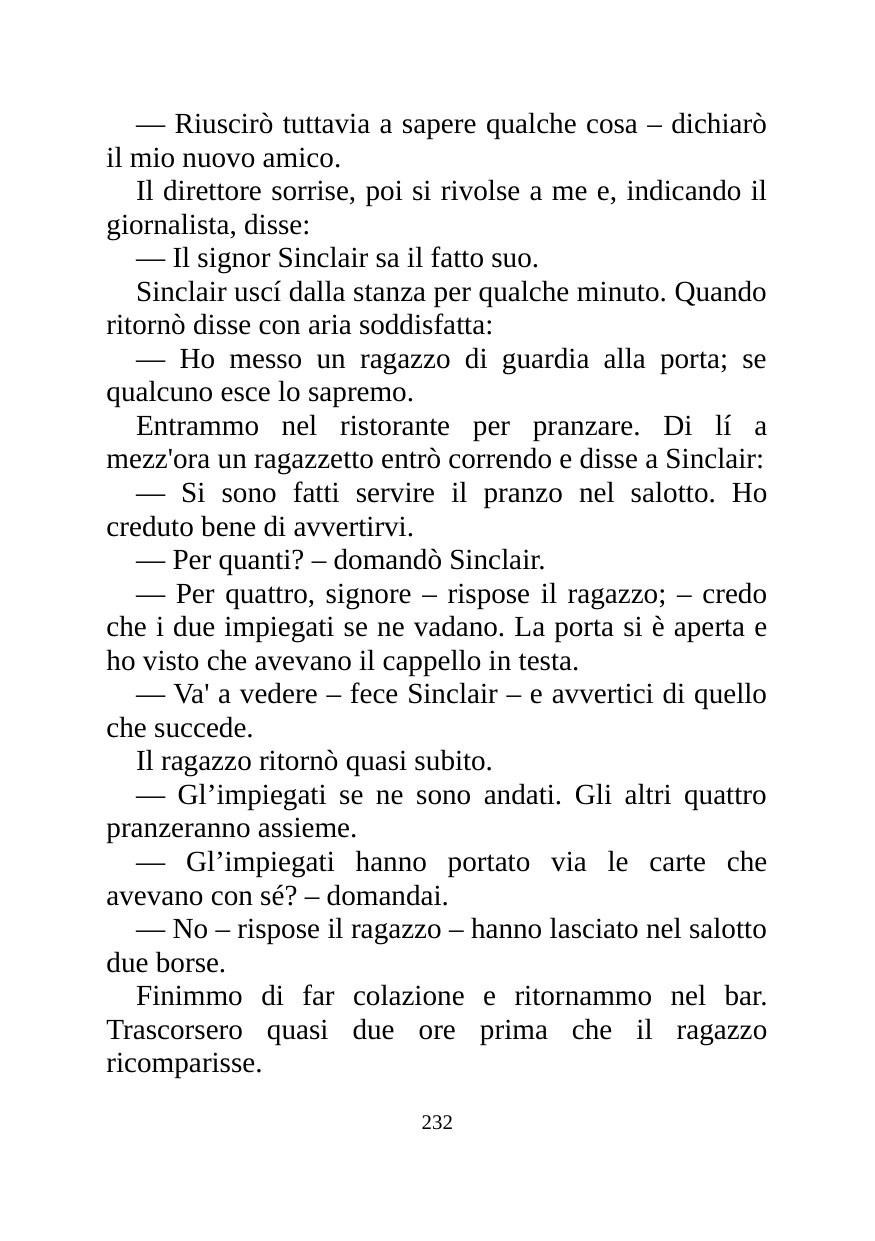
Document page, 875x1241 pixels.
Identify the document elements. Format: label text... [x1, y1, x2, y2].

text Il direttore sorrise, poi si rivolse a me e, indicando il giornalista, disse: [106, 173, 768, 240]
text — Per quattro, signore – rispose il ragazzo; – credo che i due impiegati se ne vadano. La porta si è aperta e ho visto che avevano il cappello in testa. [106, 576, 768, 676]
text — Si sono fatti servire il pranzo nel salotto. Ho creduto bene di avvertirvi. [106, 475, 768, 542]
text — Va' a vedere – fece Sinclair – e avvertici di quello che succede. [106, 676, 768, 743]
text Il ragazzo ritornò quasi subito. [106, 743, 768, 777]
text — Per quanti? – domandò Sinclair. [106, 542, 768, 576]
text — Il signor Sinclair sa il fatto suo. [106, 240, 768, 274]
text — Ho messo un ragazzo di guardia alla porta; se qualcuno esce lo sapremo. [106, 341, 768, 408]
text — Riuscirò tuttavia a sapere qualche cosa – dichiarò il mio nuovo amico. [106, 106, 768, 173]
text Finimmo di far colazione e ritornammo nel bar. Trascorsero quasi due ore prima che il ragazzo ricomparisse. [106, 978, 768, 1079]
text — Gl’impiegati hanno portato via le carte che avevano con sé? – domandai. [106, 844, 768, 911]
text Entrammo nel ristorante per pranzare. Di lí a mezz'ora un ragazzetto entrò correndo e disse a Sinclair: [106, 408, 768, 475]
text — No – rispose il ragazzo – hanno lasciato nel salotto due borse. [106, 911, 768, 978]
text Sinclair uscí dalla stanza per qualche minuto. Quando ritornò disse con aria soddisfatta: [106, 274, 768, 341]
text — Gl’impiegati se ne sono andati. Gli altri quattro pranzeranno assieme. [106, 777, 768, 844]
